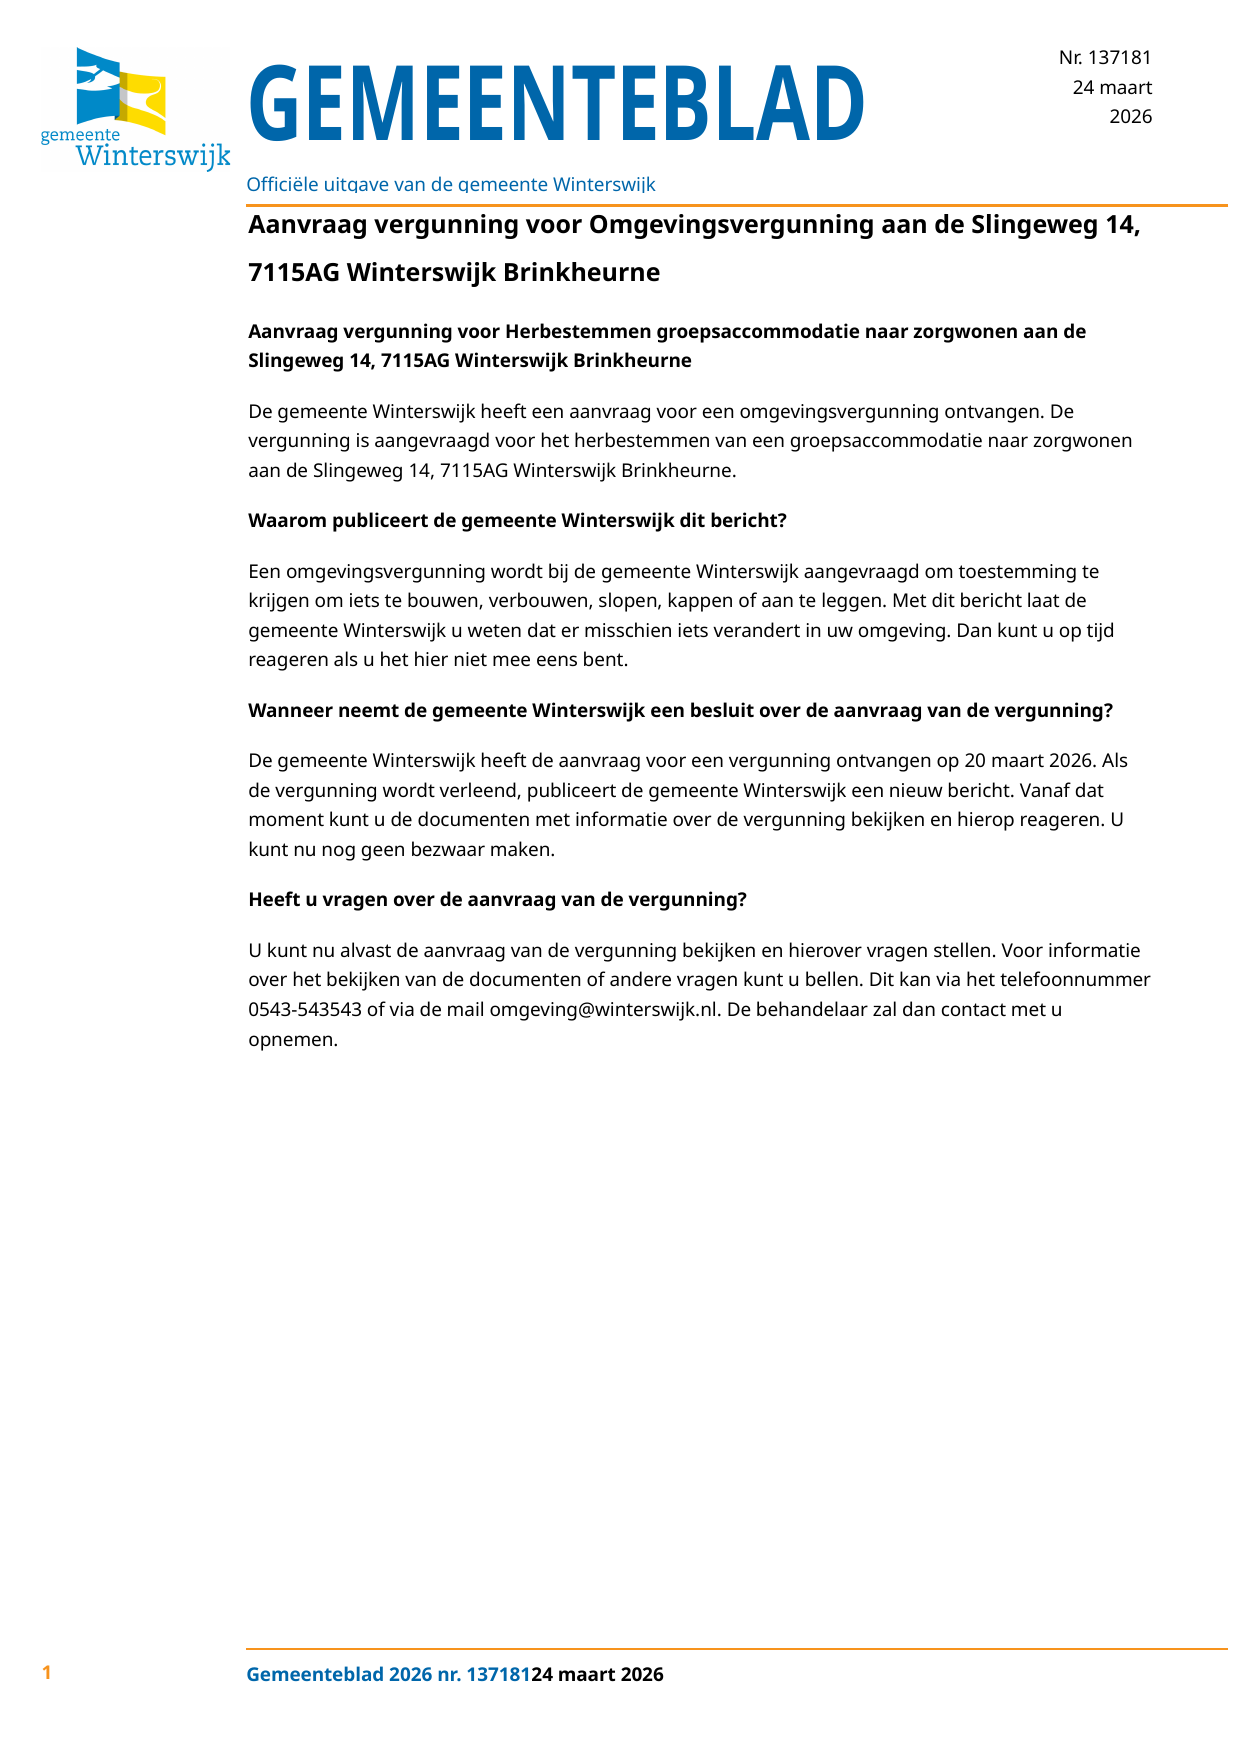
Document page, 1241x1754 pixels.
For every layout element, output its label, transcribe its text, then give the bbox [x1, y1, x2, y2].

text Aanvraag vergunning voor Omgevingsvergunning aan de Slingeweg 14, 7115AG Winterswijk Brinkheurne [248, 207, 1152, 288]
picture [41, 47, 231, 172]
picture [225, 153, 231, 162]
text De gemeente Winterswijk heeft een aanvraag voor een omgevingsvergunning ontvangen. De vergunning is aangevraagd voor het herbestemmen van een groepsaccommodatie naar zorgwonen aan de Slingeweg 14, 7115AG Winterswijk Brinkheurne. [248, 398, 1152, 483]
text Waarom publiceert de gemeente Winterswijk dit bericht? [248, 507, 1152, 533]
text Wanneer neemt de gemeente Winterswijk een besluit over de aanvraag van de vergunning? [248, 697, 1152, 723]
text De gemeente Winterswijk heeft de aanvraag voor een vergunning ontvangen op 20 maart 2026. Als de vergunning wordt verleend, publiceert de gemeente Winterswijk een nieuw bericht. Vanaf dat moment kunt u de documenten met informatie over de vergunning bekijken en hierop reageren. U kunt nu nog geen bezwaar maken. [248, 747, 1152, 862]
text Een omgevingsvergunning wordt bij de gemeente Winterswijk aangevraagd om toestemming te krijgen om iets te bouwen, verbouwen, slopen, kappen of aan te leggen. Met dit bericht laat de gemeente Winterswijk u weten dat er misschien iets verandert in uw omgeving. Dan kunt u op tijd reageren als u het hier niet mee eens bent. [248, 558, 1152, 672]
text U kunt nu alvast de aanvraag van de vergunning bekijken en hierover vragen stellen. Voor informatie over het bekijken van de documenten of andere vragen kunt u bellen. Dit kan via het telefoonnummer 0543-543543 of via de mail omgeving@winterswijk.nl. De behandelaar zal dan contact met u opnemen. [248, 937, 1152, 1052]
text Heeft u vragen over de aanvraag van de vergunning? [248, 887, 1152, 912]
text Aanvraag vergunning voor Herbestemmen groepsaccommodatie naar zorgwonen aan de Slingeweg 14, 7115AG Winterswijk Brinkheurne [248, 318, 1152, 373]
